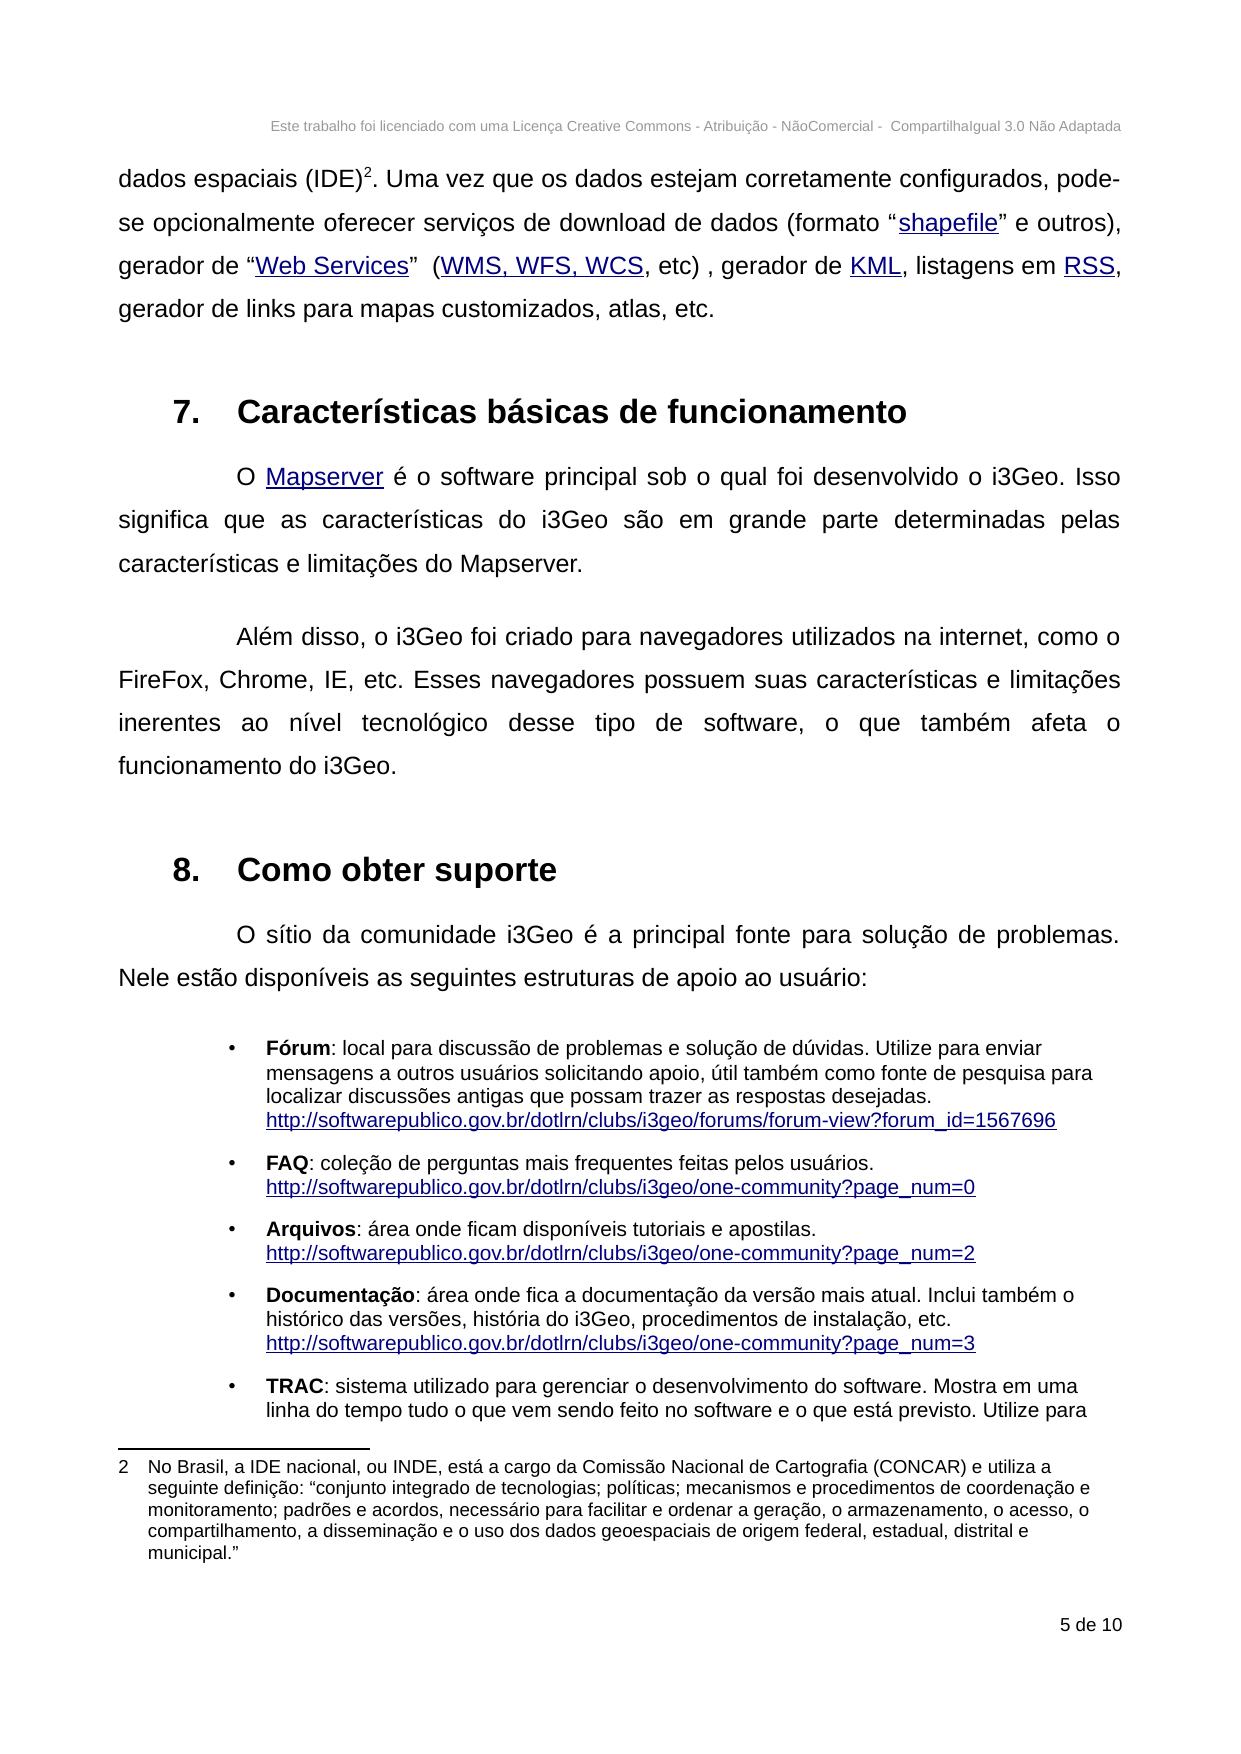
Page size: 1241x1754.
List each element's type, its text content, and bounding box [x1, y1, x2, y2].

list TRAC: sistema utilizado para gerenciar o desenvolvimento do software. Mostra em uma linha do tempo tudo o que vem sendo feito no software e o que está previsto. Utilize para [228, 1373, 1122, 1422]
text No Brasil, a IDE nacional, ou INDE, está a cargo da Comissão Nacional de Cartografia (CONCAR) e utiliza a seguinte definição: “conjunto integrado de tecnologias; políticas; mecanismos e procedimentos de coordenação e monitoramento; padrões e acordos, necessário para facilitar e ordenar a geração, o armazenamento, o acesso, o compartilhamento, a disseminação e o uso dos dados geoespaciais de origem federal, estadual, distrital e municipal.” [118, 1455, 1122, 1563]
text Além disso, o i3Geo foi criado para navegadores utilizados na internet, como o FireFox, Chrome, IE, etc. Esses navegadores possuem suas características e limitações inerentes ao nível tecnológico desse tipo de software, o que também afeta o funcionamento do i3Geo. [118, 622, 1122, 780]
subtitle Características básicas de funcionamento [163, 392, 1077, 431]
list Arquivos: área onde ficam disponíveis tutoriais e apostilas. http://softwarepublico.gov.br/dotlrn/clubs/i3geo/one-community?page_num=2 [228, 1217, 1122, 1265]
list FAQ: coleção de perguntas mais frequentes feitas pelos usuários. http://softwarepublico.gov.br/dotlrn/clubs/i3geo/one-community?page_num=0 [228, 1151, 1122, 1198]
text O Mapserver é o software principal sob o qual foi desenvolvido o i3Geo. Isso significa que as características do i3Geo são em grande parte determinadas pelas características e limitações do Mapserver. [118, 462, 1122, 577]
subtitle Como obter suporte [163, 849, 1077, 888]
text dados espaciais (IDE). Uma vez que os dados estejam corretamente configurados, pode-se opcionalmente oferecer serviços de download de dados (formato “shapefile” e outros), gerador de “Web Services” (WMS, WFS, WCS, etc) , gerador de KML, listagens em RSS, gerador de links para mapas customizados, atlas, etc. [118, 164, 1122, 322]
text O sítio da comunidade i3Geo é a principal fonte para solução de problemas. Nele estão disponíveis as seguintes estruturas de apoio ao usuário: [118, 920, 1122, 992]
list Documentação: área onde fica a documentação da versão mais atual. Inclui também o histórico das versões, história do i3Geo, procedimentos de instalação, etc. http://softwarepublico.gov.br/dotlrn/clubs/i3geo/one-community?page_num=3 [228, 1283, 1122, 1355]
list Fórum: local para discussão de problemas e solução de dúvidas. Utilize para enviar mensagens a outros usuários solicitando apoio, útil também como fonte de pesquisa para localizar discussões antigas que possam trazer as respostas desejadas. http://softwarepublico.gov.br/dotlrn/clubs/i3geo/forums/forum-view?forum_id=1567696 [228, 1036, 1122, 1132]
